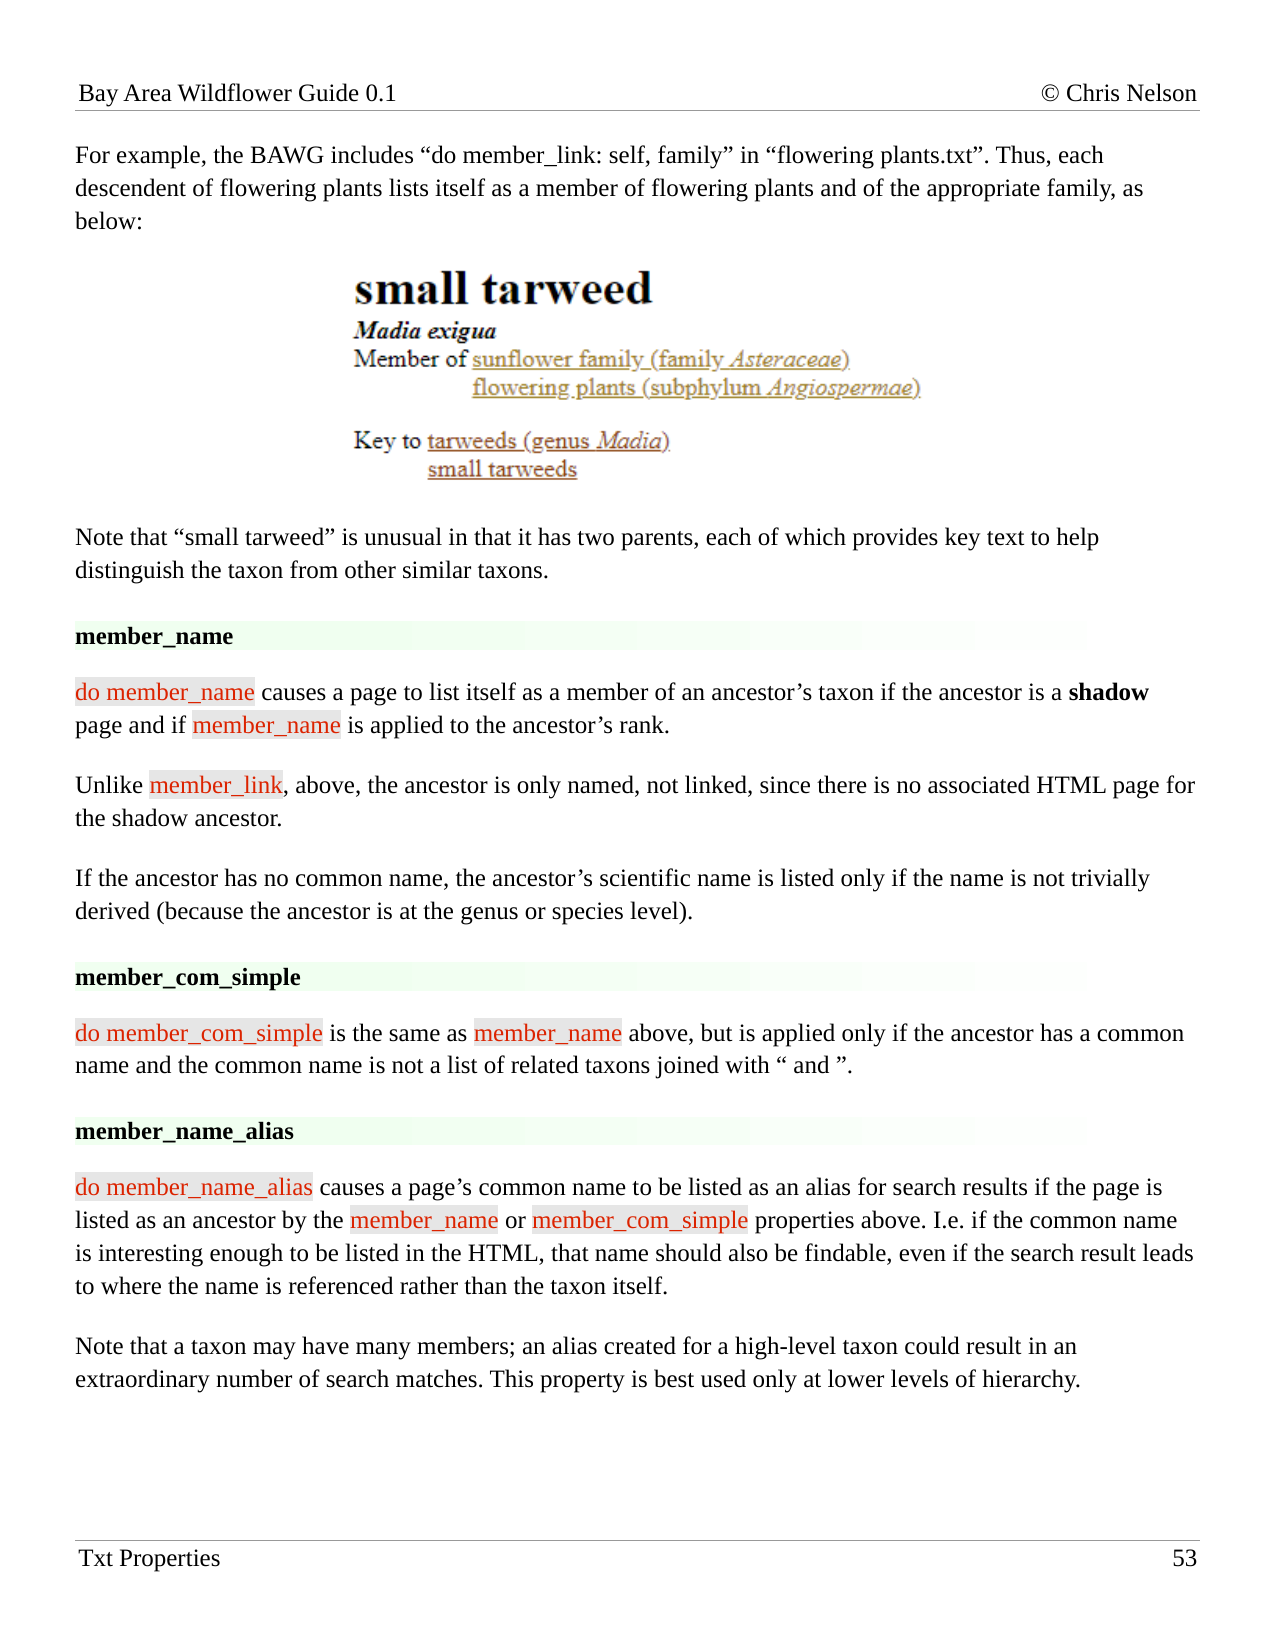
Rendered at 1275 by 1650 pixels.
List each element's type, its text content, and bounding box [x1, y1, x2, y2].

text Note that a taxon may have many members; an alias created for a high-level taxon could result in an extraordinary number of search matches. This property is best used only at lower levels of hierarchy. [75, 1331, 1200, 1393]
subtitle member_name [75, 621, 1200, 650]
text Note that “small tarweed” is unusual in that it has two parents, each of which provides key text to help distinguish the taxon from other similar taxons. [75, 522, 1200, 584]
text do member_name_alias causes a page’s common name to be listed as an alias for search results if the page is listed as an ancestor by the member_name or member_com_simple properties above. I.e. if the common name is interesting enough to be listed in the HTML, that name should also be findable, even if the search result leads to where the name is referenced rather than the taxon itself. [75, 1172, 1200, 1300]
subtitle member_com_simple [75, 962, 1200, 991]
text do member_name causes a page to list itself as a member of an ancestor’s taxon if the ancestor is a shadow page and if member_name is applied to the ancestor’s rank. [75, 677, 1200, 739]
text For example, the BAWG includes “do member_link: self, family” in “flowering plants.txt”. Thus, each descendent of flowering plants lists itself as a member of flowering plants and of the appropriate family, as below: [75, 140, 1200, 235]
text Unlike member_link, above, the ancestor is only named, not linked, since there is no associated HTML page for the shadow ancestor. [75, 770, 1200, 832]
text do member_com_simple is the same as member_name above, but is applied only if the ancestor has a common name and the common name is not a list of related taxons joined with “ and ”. [75, 1018, 1200, 1079]
subtitle member_name_alias [75, 1117, 1200, 1145]
picture [345, 266, 930, 491]
text If the ancestor has no common name, the ancestor’s scientific name is listed only if the name is not trivially derived (because the ancestor is at the genus or species level). [75, 863, 1200, 925]
